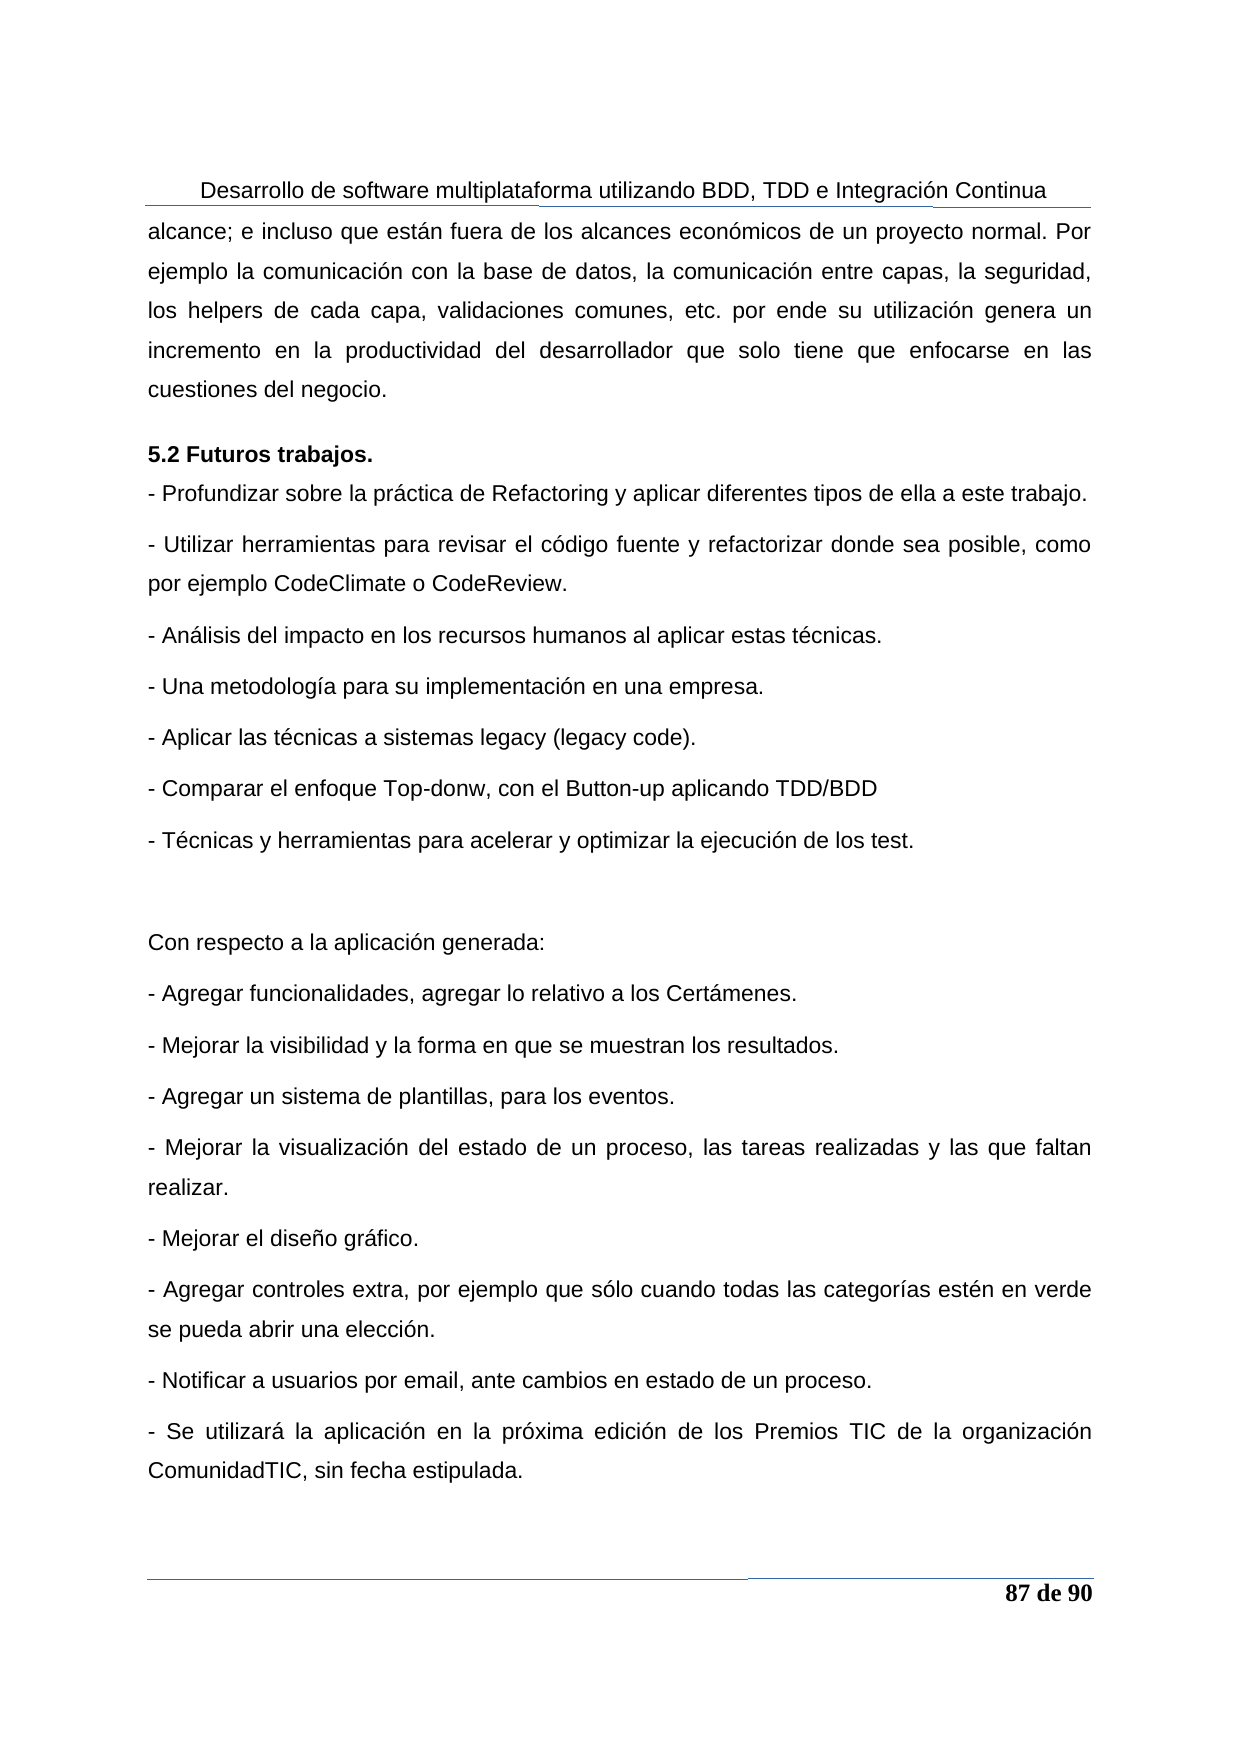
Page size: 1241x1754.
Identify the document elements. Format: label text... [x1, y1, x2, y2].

text Con respecto a la aplicación generada: [148, 929, 1093, 955]
text - Mejorar el diseño gráfico. [148, 1225, 1093, 1251]
text - Notificar a usuarios por email, ante cambios en estado de un proceso. [148, 1367, 1093, 1393]
text - Mejorar la visualización del estado de un proceso, las tareas realizadas y las que faltan realizar. [148, 1134, 1093, 1200]
text - Profundizar sobre la práctica de Refactoring y aplicar diferentes tipos de ella a este trabajo. [148, 479, 1093, 506]
subtitle 5.2 Futuros trabajos. [148, 441, 1093, 467]
text - Agregar controles extra, por ejemplo que sólo cuando todas las categorías estén en verde se pueda abrir una elección. [148, 1276, 1093, 1342]
text - Una metodología para su implementación en una empresa. [148, 673, 1093, 699]
text - Agregar un sistema de plantillas, para los eventos. [148, 1083, 1093, 1109]
text - Análisis del impacto en los recursos humanos al aplicar estas técnicas. [148, 622, 1093, 648]
text - Utilizar herramientas para revisar el código fuente y refactorizar donde sea posible, como por ejemplo CodeClimate o CodeReview. [148, 531, 1093, 597]
text - Agregar funcionalidades, agregar lo relativo a los Certámenes. [148, 980, 1093, 1007]
text alcance; e incluso que están fuera de los alcances económicos de un proyecto normal. Por ejemplo la comunicación con la base de datos, la comunicación entre capas, la seguridad, los helpers de cada capa, validaciones comunes, etc. por ende su utilización genera un incremento en la productividad del desarrollador que solo tiene que enfocarse en las cuestiones del negocio. [148, 218, 1093, 403]
text - Aplicar las técnicas a sistemas legacy (legacy code). [148, 724, 1093, 750]
text - Se utilizará la aplicación en la próxima edición de los Premios TIC de la organización ComunidadTIC, sin fecha estipulada. [148, 1418, 1093, 1484]
text - Técnicas y herramientas para acelerar y optimizar la ejecución de los test. [148, 827, 1093, 853]
text - Comparar el enfoque Top-donw, con el Button-up aplicando TDD/BDD [148, 775, 1093, 802]
text - Mejorar la visibilidad y la forma en que se muestran los resultados. [148, 1032, 1093, 1058]
